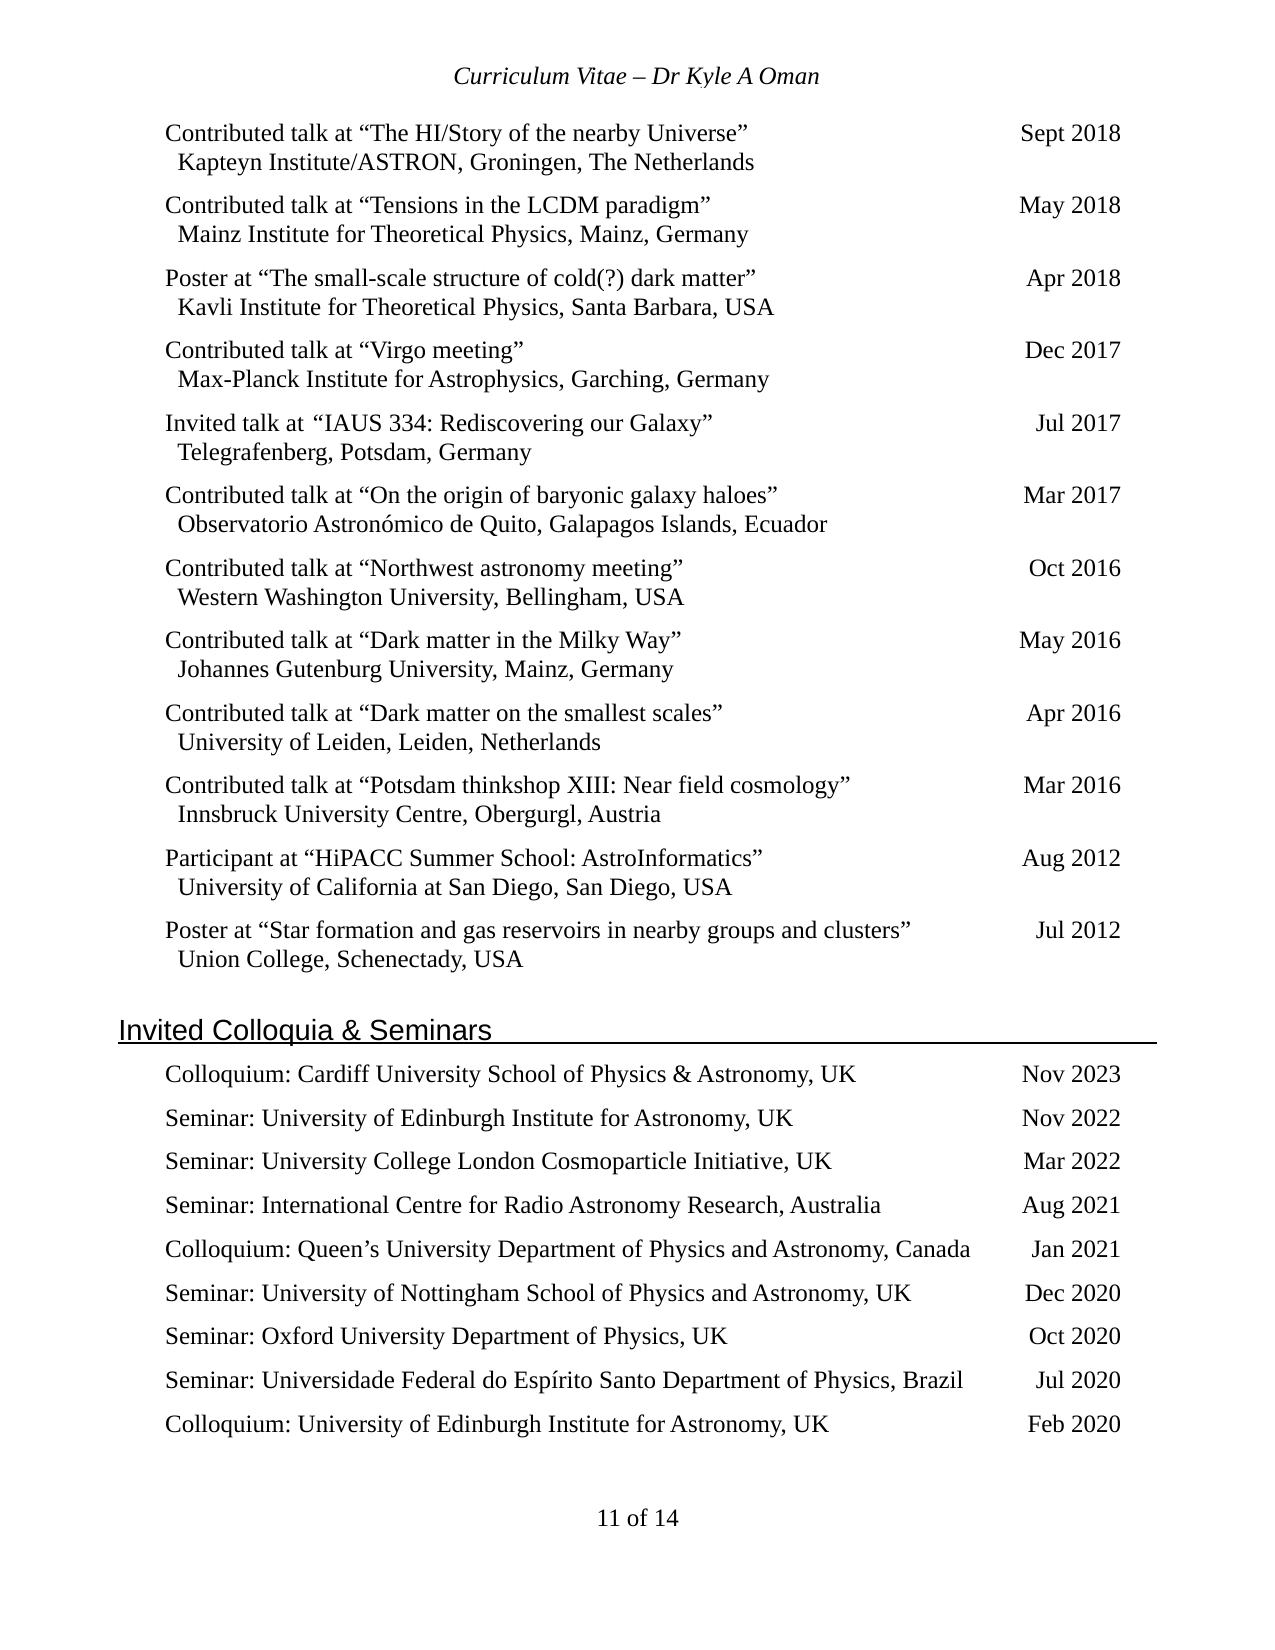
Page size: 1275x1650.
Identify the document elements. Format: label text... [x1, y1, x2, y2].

text Contributed talk at “Dark matter in the Milky Way” May 2016 Johannes Gutenburg University, Mainz, Germany [118, 625, 1157, 683]
text Colloquium: Cardiff University School of Physics & Astronomy, UK Nov 2023 [118, 1059, 1157, 1088]
text Participant at “HiPACC Summer School: AstroInformatics” Aug 2012 University of California at San Diego, San Diego, USA [118, 843, 1157, 900]
text Contributed talk at “On the origin of baryonic galaxy haloes” Mar 2017 Observatorio Astronómico de Quito, Galapagos Islands, Ecuador [118, 480, 1157, 538]
text Contributed talk at “Potsdam thinkshop XIII: Near field cosmology” Mar 2016 Innsbruck University Centre, Obergurgl, Austria [118, 770, 1157, 828]
text Seminar: University of Edinburgh Institute for Astronomy, UK Nov 2022 [118, 1103, 1157, 1131]
text Invited talk at “IAUS 334: Rediscovering our Galaxy” Jul 2017 Telegrafenberg, Potsdam, Germany [118, 408, 1157, 465]
text Contributed talk at “Northwest astronomy meeting” Oct 2016 Western Washington University, Bellingham, USA [118, 553, 1157, 610]
text Colloquium: Queen’s University Department of Physics and Astronomy, Canada Jan 2021 [118, 1234, 1157, 1263]
text Seminar: Oxford University Department of Physics, UK Oct 2020 [118, 1321, 1157, 1350]
text Contributed talk at “Tensions in the LCDM paradigm” May 2018 Mainz Institute for Theoretical Physics, Mainz, Germany [118, 190, 1157, 248]
text Contributed talk at “The HI/Story of the nearby Universe” Sept 2018 Kapteyn Institute/ASTRON, Groningen, The Netherlands [118, 118, 1157, 175]
text Seminar: Universidade Federal do Espírito Santo Department of Physics, Brazil Jul 2020 [118, 1365, 1157, 1394]
text Colloquium: University of Edinburgh Institute for Astronomy, UK Feb 2020 [118, 1409, 1157, 1438]
text Poster at “The small-scale structure of cold(?) dark matter” Apr 2018 Kavli Institute for Theoretical Physics, Santa Barbara, USA [118, 263, 1157, 320]
text Contributed talk at “Dark matter on the smallest scales” Apr 2016 University of Leiden, Leiden, Netherlands [118, 698, 1157, 755]
text Seminar: University College London Cosmoparticle Initiative, UK Mar 2022 [118, 1146, 1157, 1175]
text Seminar: University of Nottingham School of Physics and Astronomy, UK Dec 2020 [118, 1278, 1157, 1306]
subtitle Invited Colloquia & Seminars [118, 1013, 1157, 1042]
text Poster at “Star formation and gas reservoirs in nearby groups and clusters” Jul 2012 Union College, Schenectady, USA [118, 915, 1157, 973]
text Seminar: International Centre for Radio Astronomy Research, Australia Aug 2021 [118, 1190, 1157, 1219]
text Contributed talk at “Virgo meeting” Dec 2017 Max-Planck Institute for Astrophysics, Garching, Germany [118, 335, 1157, 393]
